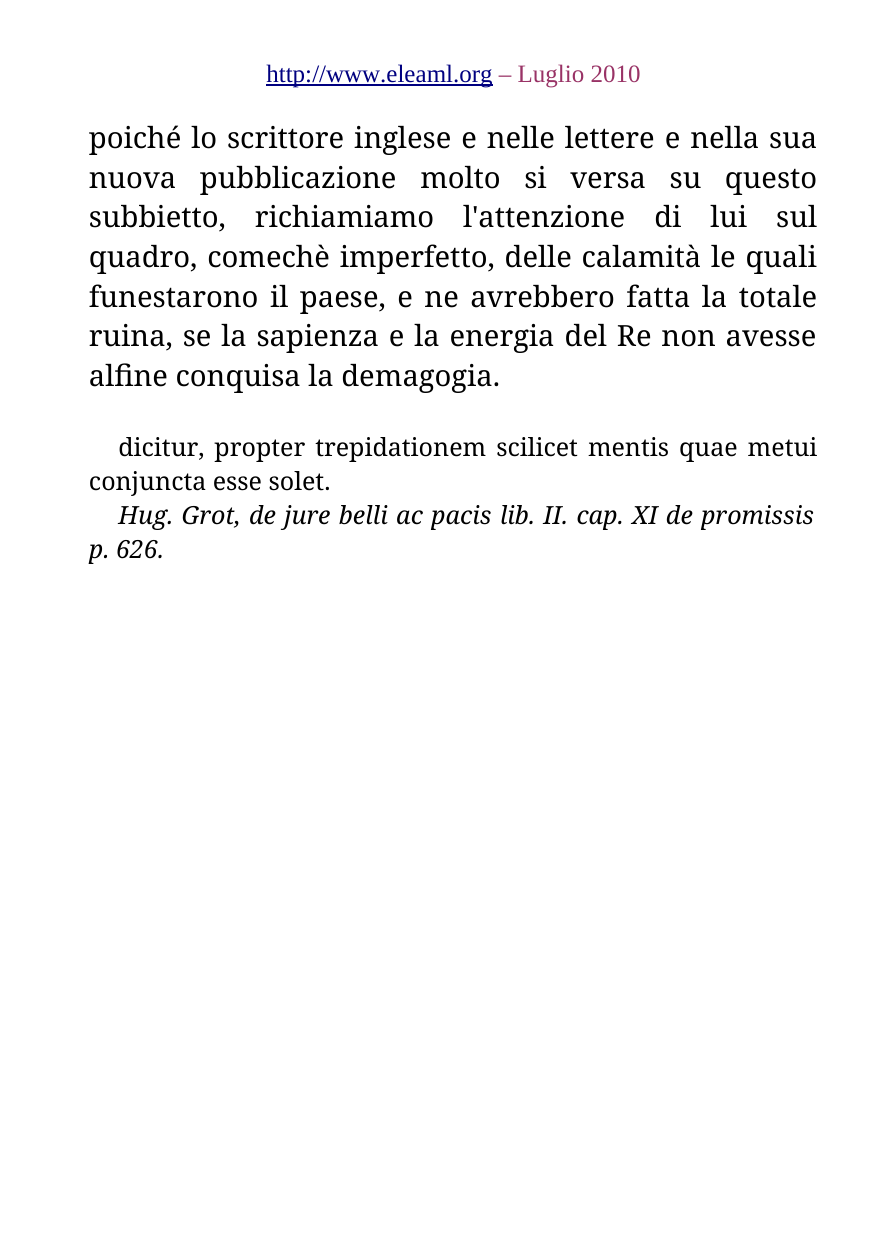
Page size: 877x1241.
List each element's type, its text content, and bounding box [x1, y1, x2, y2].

text dicitur, propter trepidationem scilicet mentis quae metui conjuncta esse solet. [89, 429, 818, 497]
text Hug. Grot, de jure belli ac pacis lib. II. cap. XI de promissis p. 626. [89, 497, 818, 565]
text poiché lo scrittore inglese e nelle lettere e nella sua nuova pubblicazione molto si versa su questo subbietto, richiamiamo l'attenzione di lui sul quadro, comechè imperfetto, delle calamità le quali funestarono il paese, e ne avrebbero fatta la totale ruina, se la sapienza e la energia del Re non avesse alfine conquisa la demagogia. [89, 117, 818, 395]
